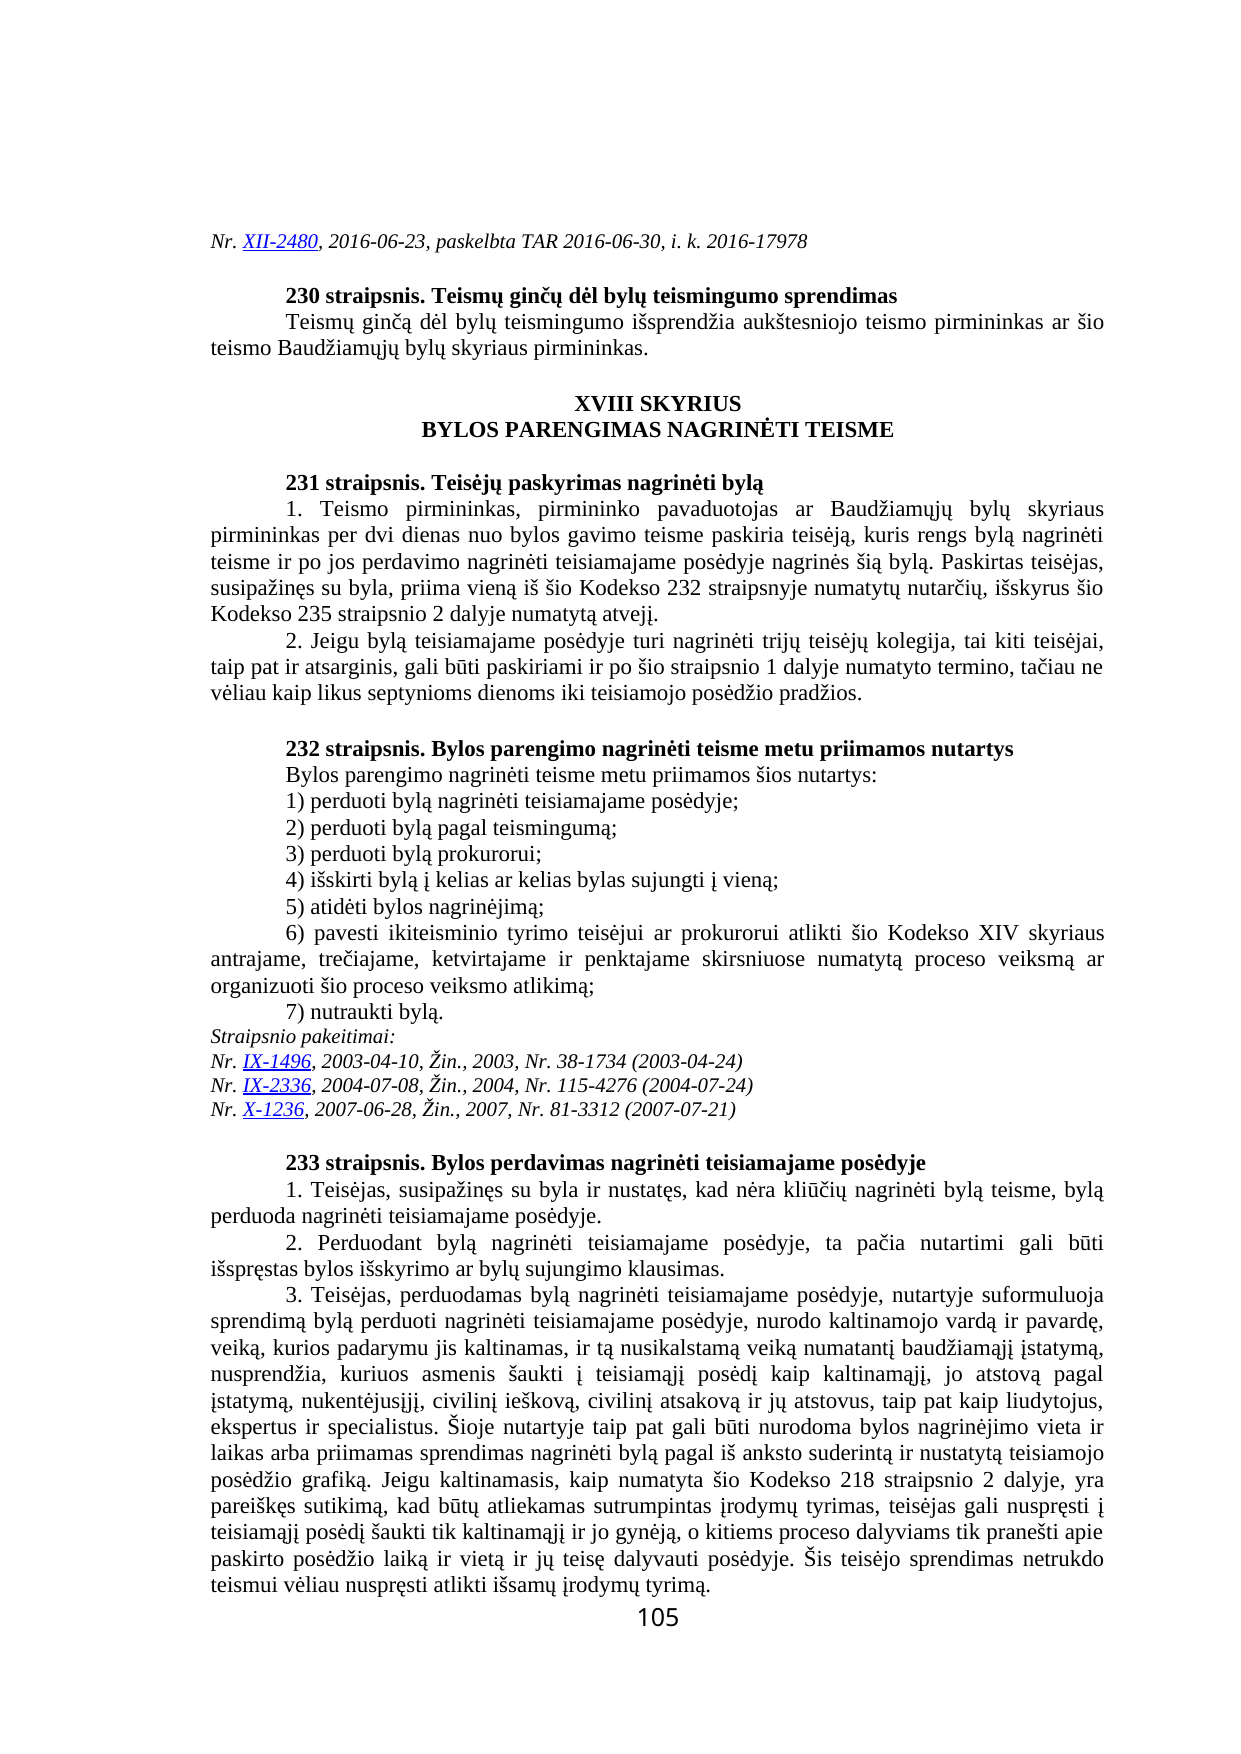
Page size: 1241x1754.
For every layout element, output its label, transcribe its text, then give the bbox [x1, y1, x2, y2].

text Straipsnio pakeitimai: [210, 1024, 1105, 1048]
text 233 straipsnis. Bylos perdavimas nagrinėti teisiamajame posėdyje [210, 1149, 1105, 1176]
text Nr. IX-1496, 2003-04-10, Žin., 2003, Nr. 38-1734 (2003-04-24) [210, 1048, 1105, 1073]
text 2. Jeigu bylą teisiamajame posėdyje turi nagrinėti trijų teisėjų kolegija, tai kiti teisėjai, taip pat ir atsarginis, gali būti paskiriami ir po šio straipsnio 1 dalyje numatyto termino, tačiau ne vėliau kaip likus septynioms dienoms iki teisiamojo posėdžio pradžios. [210, 627, 1105, 706]
text Nr. IX-2336, 2004-07-08, Žin., 2004, Nr. 115-4276 (2004-07-24) [210, 1073, 1105, 1097]
text 4) išskirti bylą į kelias ar kelias bylas sujungti į vieną; [210, 866, 1105, 893]
text Nr. X-1236, 2007-06-28, Žin., 2007, Nr. 81-3312 (2007-07-21) [210, 1097, 1105, 1121]
text 231 straipsnis. Teisėjų paskyrimas nagrinėti bylą [210, 469, 1105, 495]
text Bylos parengimas nagrinėti teisme [210, 416, 1105, 442]
text Bylos parengimo nagrinėti teisme metu priimamos šios nutartys: [210, 761, 1105, 787]
text 5) atidėti bylos nagrinėjimą; [210, 893, 1105, 919]
text Teismų ginčą dėl bylų teismingumo išsprendžia aukštesniojo teismo pirmininkas ar šio teismo Baudžiamųjų bylų skyriaus pirmininkas. [210, 308, 1105, 361]
subtitle XVIII skyrius [210, 389, 1105, 416]
text 2. Perduodant bylą nagrinėti teisiamajame posėdyje, ta pačia nutartimi gali būti išspręstas bylos išskyrimo ar bylų sujungimo klausimas. [210, 1228, 1105, 1281]
text 2) perduoti bylą pagal teismingumą; [210, 814, 1105, 840]
text 7) nutraukti bylą. [210, 998, 1105, 1024]
text 232 straipsnis. Bylos parengimo nagrinėti teisme metu priimamos nutartys [210, 734, 1105, 761]
text 1. Teismo pirmininkas, pirmininko pavaduotojas ar Baudžiamųjų bylų skyriaus pirmininkas per dvi dienas nuo bylos gavimo teisme paskiria teisėją, kuris rengs bylą nagrinėti teisme ir po jos perdavimo nagrinėti teisiamajame posėdyje nagrinės šią bylą. Paskirtas teisėjas, susipažinęs su byla, priima vieną iš šio Kodekso 232 straipsnyje numatytų nutarčių, išskyrus šio Kodekso 235 straipsnio 2 dalyje numatytą atvejį. [210, 495, 1105, 627]
text 3. Teisėjas, perduodamas bylą nagrinėti teisiamajame posėdyje, nutartyje suformuluoja sprendimą bylą perduoti nagrinėti teisiamajame posėdyje, nurodo kaltinamojo vardą ir pavardę, veiką, kurios padarymu jis kaltinamas, ir tą nusikalstamą veiką numatantį baudžiamąjį įstatymą, nusprendžia, kuriuos asmenis šaukti į teisiamąjį posėdį kaip kaltinamąjį, jo atstovą pagal įstatymą, nukentėjusįjį, civilinį ieškovą, civilinį atsakovą ir jų atstovus, taip pat kaip liudytojus, ekspertus ir specialistus. Šioje nutartyje taip pat gali būti nurodoma bylos nagrinėjimo vieta ir laikas arba priimamas sprendimas nagrinėti bylą pagal iš anksto suderintą ir nustatytą teisiamojo posėdžio grafiką. Jeigu kaltinamasis, kaip numatyta šio Kodekso 218 straipsnio 2 dalyje, yra pareiškęs sutikimą, kad būtų atliekamas sutrumpintas įrodymų tyrimas, teisėjas gali nuspręsti į teisiamąjį posėdį šaukti tik kaltinamąjį ir jo gynėją, o kitiems proceso dalyviams tik pranešti apie paskirto posėdžio laiką ir vietą ir jų teisę dalyvauti posėdyje. Šis teisėjo sprendimas netrukdo teismui vėliau nuspręsti atlikti išsamų įrodymų tyrimą. [210, 1281, 1105, 1597]
text 3) perduoti bylą prokurorui; [210, 840, 1105, 866]
text 6) pavesti ikiteisminio tyrimo teisėjui ar prokurorui atlikti šio Kodekso XIV skyriaus antrajame, trečiajame, ketvirtajame ir penktajame skirsniuose numatytą proceso veiksmą ar organizuoti šio proceso veiksmo atlikimą; [210, 919, 1105, 998]
text 1) perduoti bylą nagrinėti teisiamajame posėdyje; [210, 787, 1105, 814]
text 230 straipsnis. Teismų ginčų dėl bylų teismingumo sprendimas [210, 282, 1105, 308]
text Nr. XII-2480, 2016-06-23, paskelbta TAR 2016-06-30, i. k. 2016-17978 [210, 229, 1105, 253]
text 1. Teisėjas, susipažinęs su byla ir nustatęs, kad nėra kliūčių nagrinėti bylą teisme, bylą perduoda nagrinėti teisiamajame posėdyje. [210, 1176, 1105, 1228]
